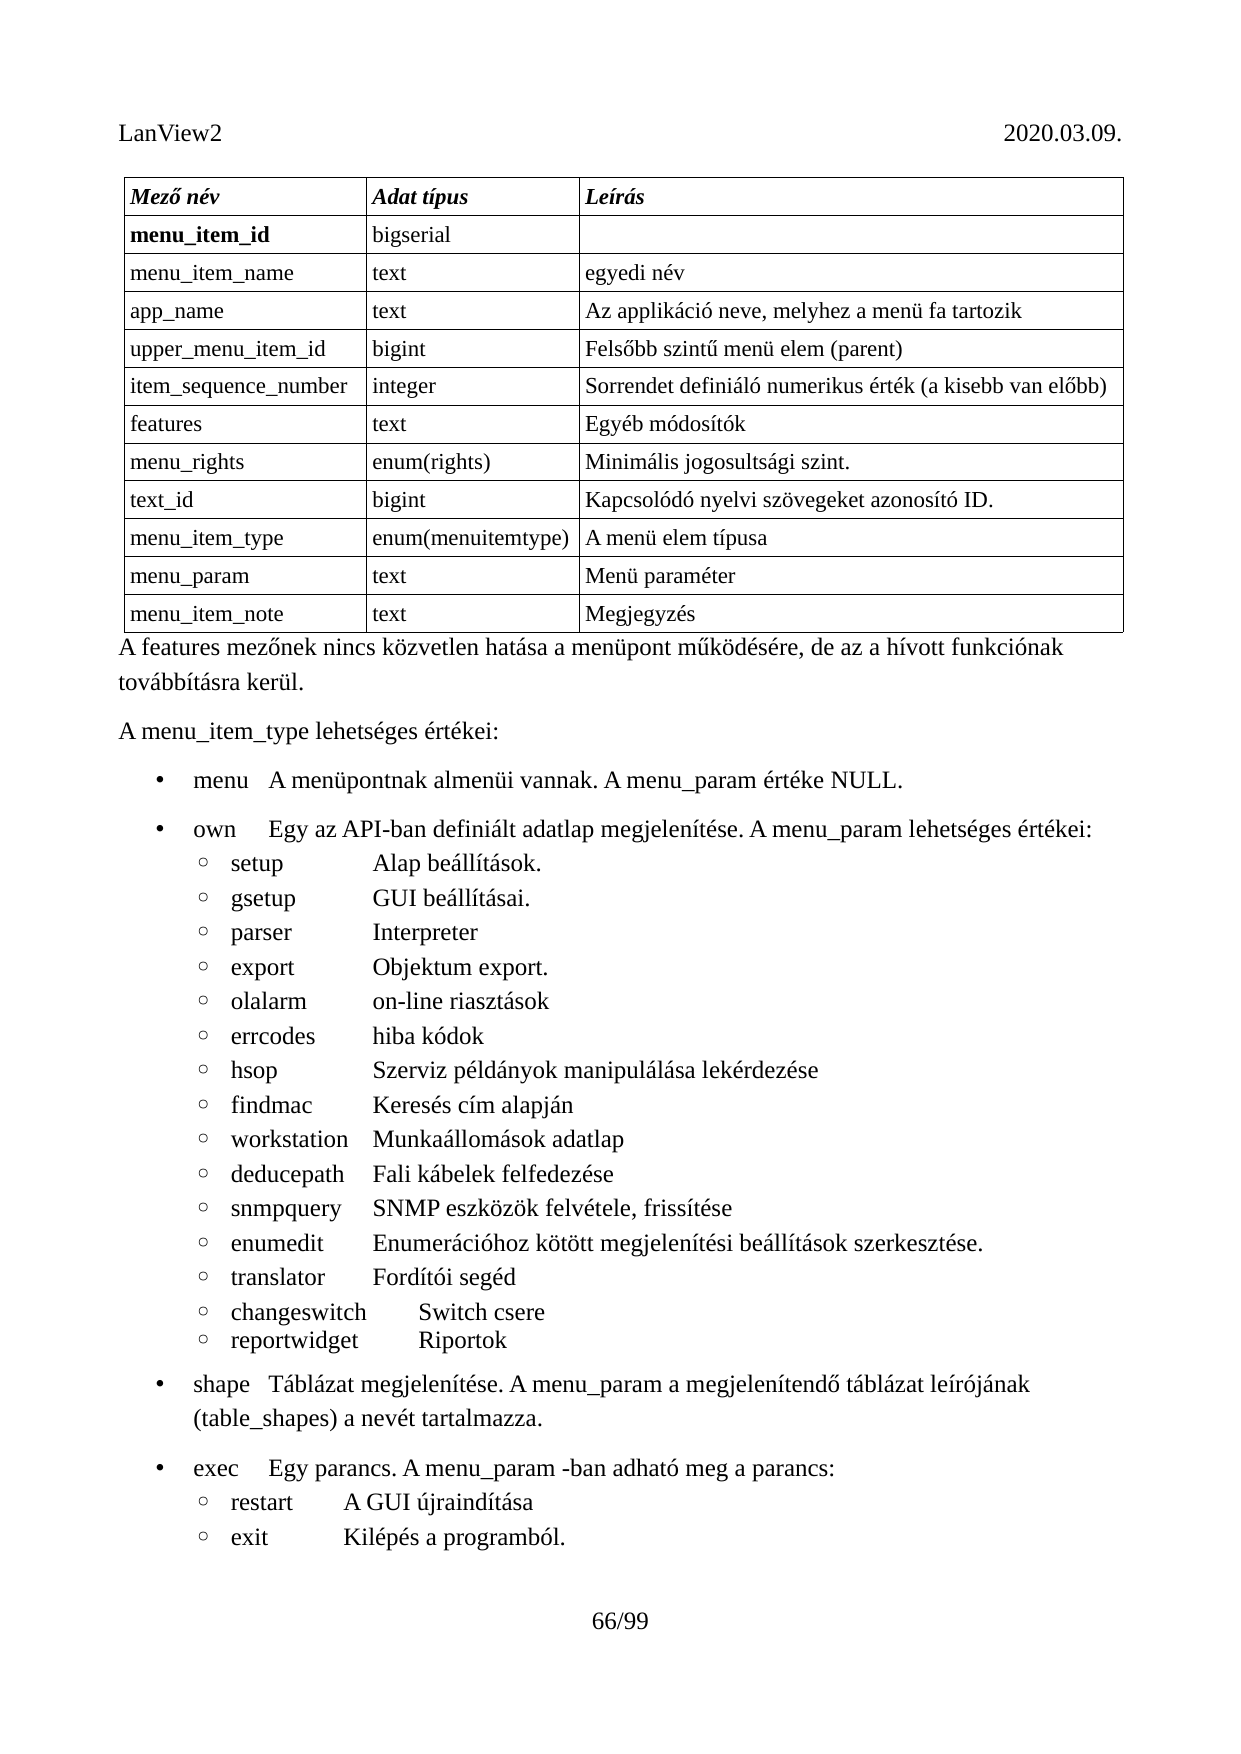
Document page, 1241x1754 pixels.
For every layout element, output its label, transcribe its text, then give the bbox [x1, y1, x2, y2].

table_cell Menü paraméter [580, 557, 1123, 594]
table_cell text [367, 292, 579, 329]
table_cell menu_item_id [125, 216, 366, 253]
list translator Fordítói segéd [193, 1262, 1122, 1291]
list findmac Keresés cím alapján [193, 1090, 1122, 1118]
table_cell item_sequence_number [125, 368, 366, 404]
list workstation Munkaállomások adatlap [193, 1124, 1122, 1153]
list deducepath Fali kábelek felfedezése [193, 1159, 1122, 1187]
table_cell Minimális jogosultsági szint. [580, 444, 1123, 480]
table_cell menu_item_name [125, 254, 366, 291]
list exit Kilépés a programból. [193, 1522, 1122, 1550]
list enumedit Enumerációhoz kötött megjelenítési beállítások szerkesztése. [193, 1228, 1122, 1256]
table_cell text [367, 254, 579, 291]
table_cell menu_rights [125, 444, 366, 480]
table_cell Az applikáció neve, melyhez a menü fa tartozik [580, 292, 1123, 329]
text A features mezőnek nincs közvetlen hatása a menüpont működésére, de az a hívott funkciónak továbbításra kerül. [118, 632, 1122, 695]
table_header Leírás [580, 178, 1123, 215]
list export Objektum export. [193, 952, 1122, 981]
table_cell A menü elem típusa [580, 519, 1123, 556]
table_cell text [367, 595, 579, 632]
table_cell Felsőbb szintű menü elem (parent) [580, 330, 1123, 367]
table_cell Kapcsolódó nyelvi szövegeket azonosító ID. [580, 481, 1123, 518]
table_cell text [367, 557, 579, 594]
table_cell menu_param [125, 557, 366, 594]
list gsetup GUI beállításai. [193, 883, 1122, 912]
list shape Táblázat megjelenítése. A menu_param a megjelenítendő táblázat leírójának (table_shapes) a nevét tartalmazza. [156, 1369, 1122, 1432]
table_cell bigint [367, 330, 579, 367]
list menu A menüpontnak almenüi vannak. A menu_param értéke NULL. [156, 765, 1122, 793]
table_cell Megjegyzés [580, 595, 1123, 632]
list own Egy az API-ban definiált adatlap megjelenítése. A menu_param lehetséges értékei: [156, 814, 1122, 843]
table_header Adat típus [367, 178, 579, 215]
table_cell [580, 216, 1123, 253]
table_cell bigserial [367, 216, 579, 253]
table_cell menu_item_type [125, 519, 366, 556]
table_cell Sorrendet definiáló numerikus érték (a kisebb van előbb) [580, 368, 1123, 404]
table_cell enum(rights) [367, 444, 579, 480]
table_cell app_name [125, 292, 366, 329]
list restart A GUI újraindítása [193, 1487, 1122, 1516]
table_cell menu_item_note [125, 595, 366, 632]
list snmpquery SNMP eszközök felvétele, frissítése [193, 1193, 1122, 1222]
list setup Alap beállítások. [193, 848, 1122, 877]
table_cell Egyéb módosítók [580, 406, 1123, 442]
table_cell text [367, 406, 579, 442]
table_cell text_id [125, 481, 366, 518]
list hsop Szerviz példányok manipulálása lekérdezése [193, 1055, 1122, 1084]
table_cell integer [367, 368, 579, 404]
list changeswitch Switch csere [193, 1297, 1122, 1325]
table_header Mező név [125, 178, 366, 215]
table_cell enum(menuitemtype) [367, 519, 579, 556]
table_cell features [125, 406, 366, 442]
list olalarm on-line riasztások [193, 986, 1122, 1015]
list parser Interpreter [193, 917, 1122, 946]
text A menu_item_type lehetséges értékei: [118, 716, 1122, 744]
list errcodes hiba kódok [193, 1021, 1122, 1049]
list exec Egy parancs. A menu_param -ban adható meg a parancs: [156, 1453, 1122, 1481]
table_cell upper_menu_item_id [125, 330, 366, 367]
table_cell bigint [367, 481, 579, 518]
list reportwidget Riportok [193, 1325, 1122, 1354]
table_cell egyedi név [580, 254, 1123, 291]
